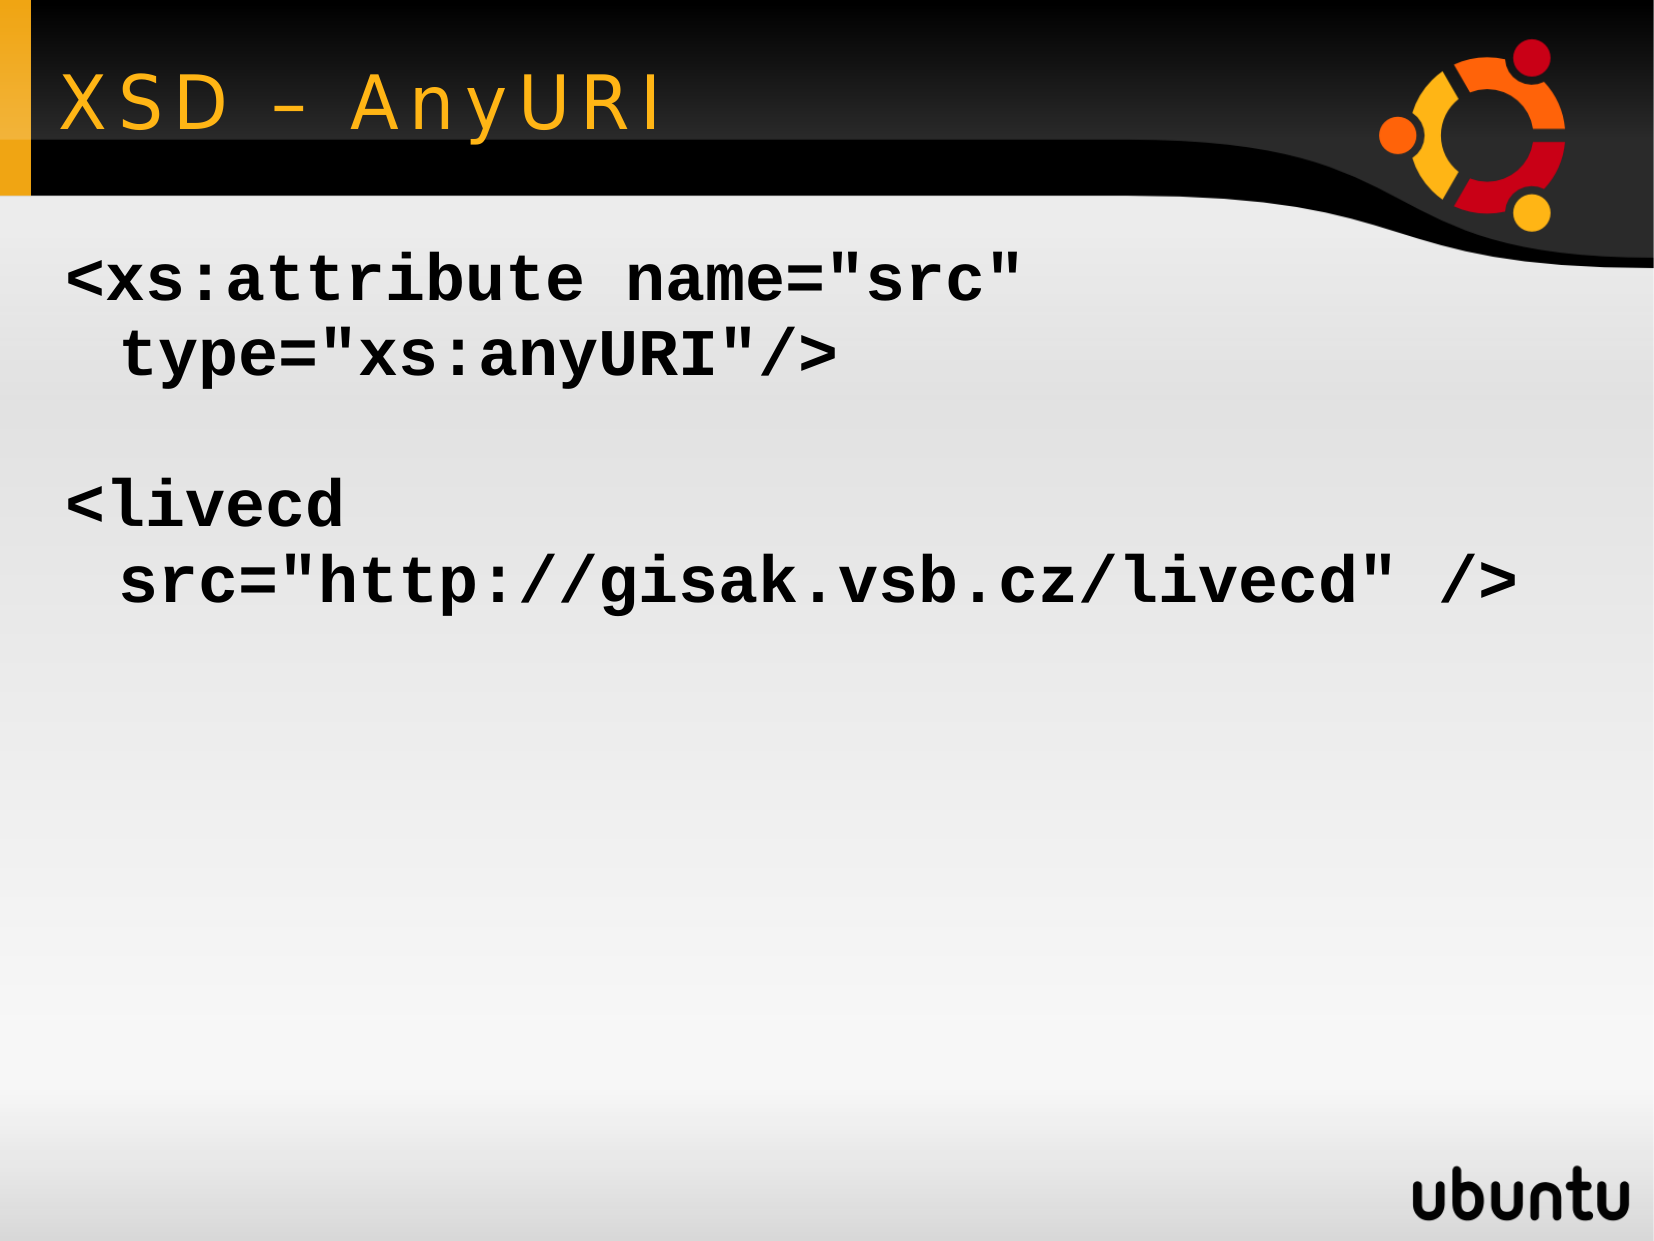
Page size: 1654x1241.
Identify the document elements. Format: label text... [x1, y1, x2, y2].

list <xs:attribute name="src" type="xs:anyURI"/> <livecd src="http://gisak.vsb.cz/livecd" /> [47, 244, 1536, 1063]
title XSD – AnyURI [59, 29, 1270, 178]
picture [0, 0, 1654, 1241]
